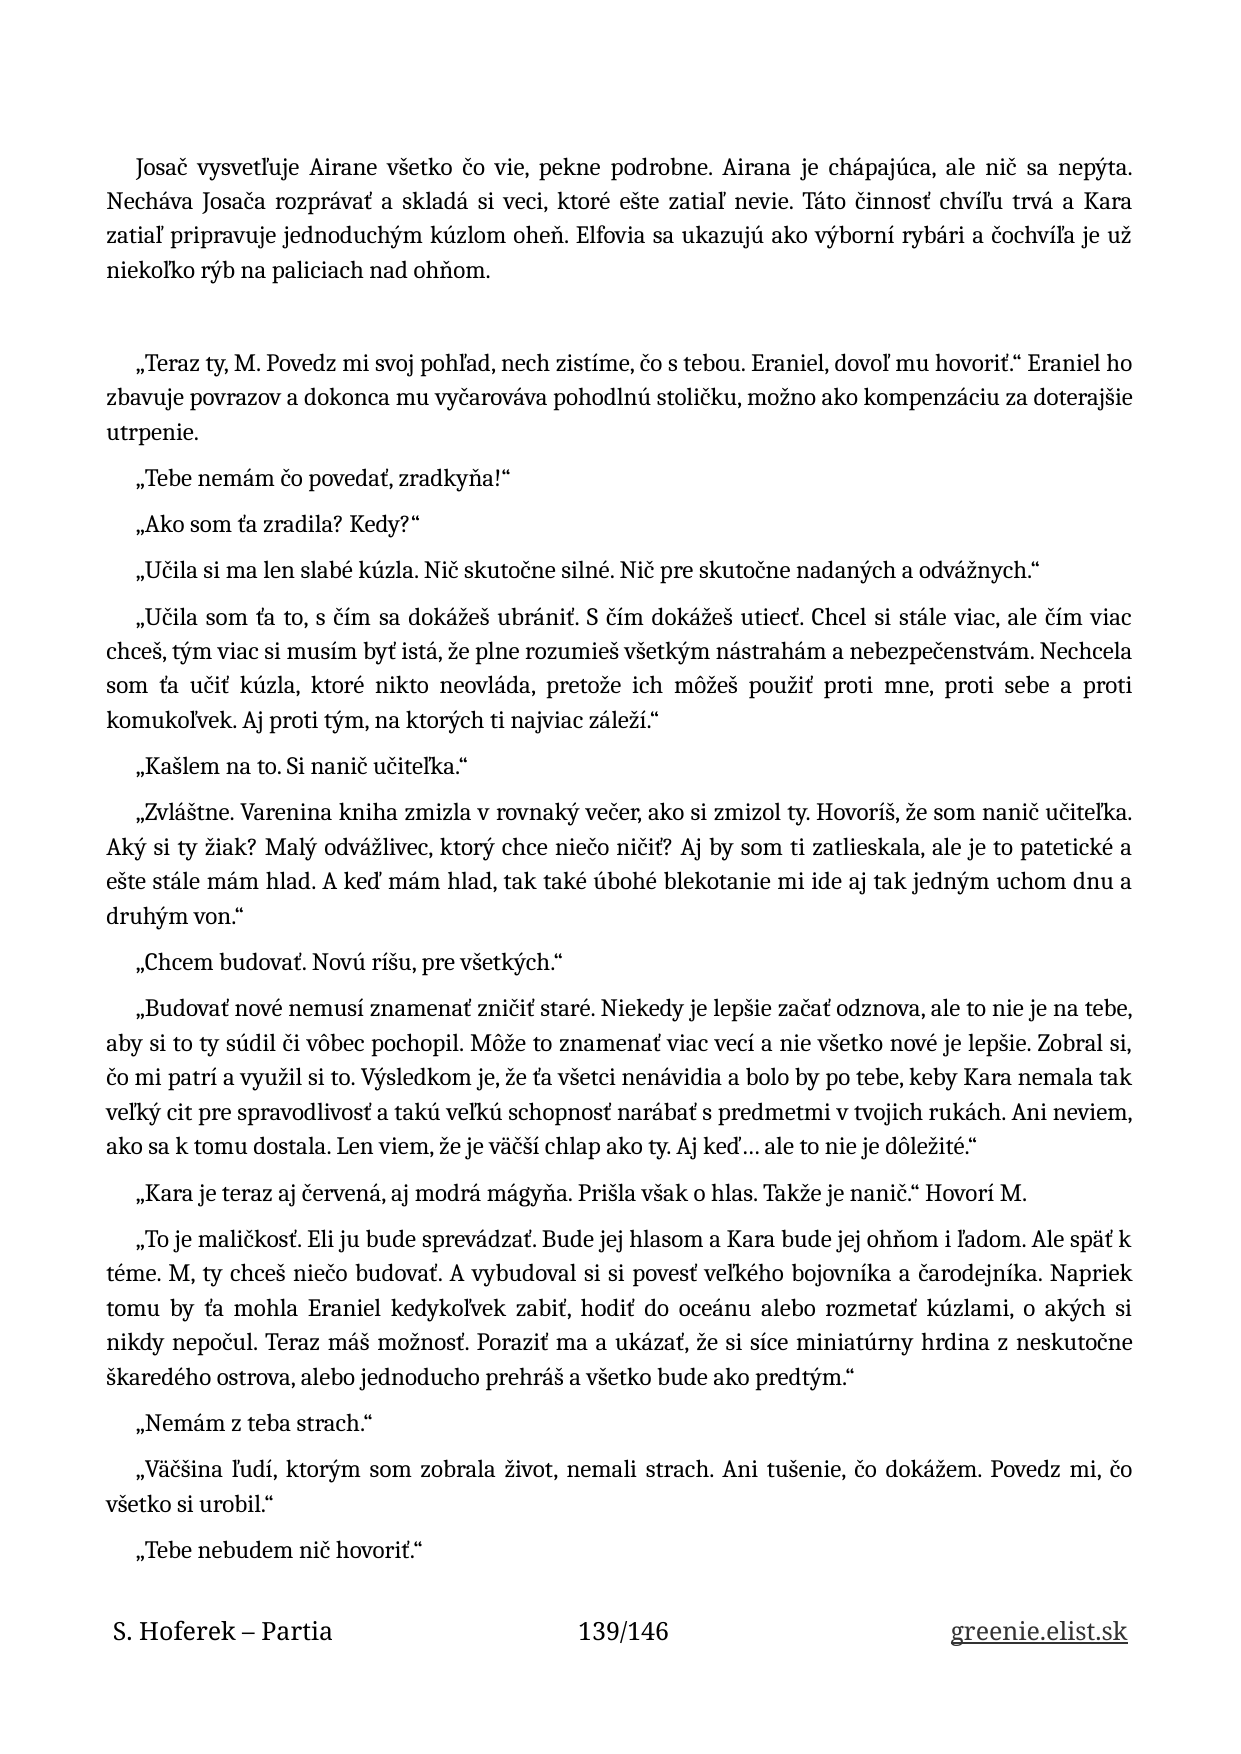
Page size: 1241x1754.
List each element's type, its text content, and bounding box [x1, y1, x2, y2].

text „Väčšina ľudí, ktorým som zobrala život, nemali strach. Ani tušenie, čo dokážem. Povedz mi, čo všetko si urobil.“ [106, 1455, 1134, 1518]
text „Zvláštne. Varenina kniha zmizla v rovnaký večer, ako si zmizol ty. Hovoríš, že som nanič učiteľka. Aký si ty žiak? Malý odvážlivec, ktorý chce niečo ničiť? Aj by som ti zatlieskala, ale je to patetické a ešte stále mám hlad. A keď mám hlad, tak také úbohé blekotanie mi ide aj tak jedným uchom dnu a druhým von.“ [106, 798, 1134, 931]
text „Nemám z teba strach.“ [106, 1409, 1134, 1438]
text „Učila si ma len slabé kúzla. Nič skutočne silné. Nič pre skutočne nadaných a odvážnych.“ [106, 556, 1134, 585]
text Josač vysvetľuje Airane všetko čo vie, pekne podrobne. Airana je chápajúca, ale nič sa nepýta. Necháva Josača rozprávať a skladá si veci, ktoré ešte zatiaľ nevie. Táto činnosť chvíľu trvá a Kara zatiaľ pripravuje jednoduchým kúzlom oheň. Elfovia sa ukazujú ako výborní rybári a čochvíľa je už niekoľko rýb na paliciach nad ohňom. [106, 152, 1134, 285]
text „To je maličkosť. Eli ju bude sprevádzať. Bude jej hlasom a Kara bude jej ohňom i ľadom. Ale späť k téme. M, ty chceš niečo budovať. A vybudoval si si povesť veľkého bojovníka a čarodejníka. Napriek tomu by ťa mohla Eraniel kedykoľvek zabiť, hodiť do oceánu alebo rozmetať kúzlami, o akých si nikdy nepočul. Teraz máš možnosť. Poraziť ma a ukázať, že si síce miniatúrny hrdina z neskutočne škaredého ostrova, alebo jednoducho prehráš a všetko bude ako predtým.“ [106, 1225, 1134, 1391]
text „Kara je teraz aj červená, aj modrá mágyňa. Prišla však o hlas. Takže je nanič.“ Hovorí M. [106, 1178, 1134, 1207]
text „Tebe nebudem nič hovoriť.“ [106, 1536, 1134, 1564]
text „Chcem budovať. Novú ríšu, pre všetkých.“ [106, 948, 1134, 977]
text „Tebe nemám čo povedať, zradkyňa!“ [106, 464, 1134, 492]
text „Teraz ty, M. Povedz mi svoj pohľad, nech zistíme, čo s tebou. Eraniel, dovoľ mu hovoriť.“ Eraniel ho zbavuje povrazov a dokonca mu vyčarováva pohodlnú stoličku, možno ako kompenzáciu za doterajšie utrpenie. [106, 348, 1134, 446]
text „Budovať nové nemusí znamenať zničiť staré. Niekedy je lepšie začať odznova, ale to nie je na tebe, aby si to ty súdil či vôbec pochopil. Môže to znamenať viac vecí a nie všetko nové je lepšie. Zobral si, čo mi patrí a využil si to. Výsledkom je, že ťa všetci nenávidia a bolo by po tebe, keby Kara nemala tak veľký cit pre spravodlivosť a takú veľkú schopnosť narábať s predmetmi v tvojich rukách. Ani neviem, ako sa k tomu dostala. Len viem, že je väčší chlap ako ty. Aj keď… ale to nie je dôležité.“ [106, 994, 1134, 1161]
text „Kašlem na to. Si nanič učiteľka.“ [106, 752, 1134, 781]
text „Učila som ťa to, s čím sa dokážeš ubrániť. S čím dokážeš utiecť. Chcel si stále viac, ale čím viac chceš, tým viac si musím byť istá, že plne rozumieš všetkým nástrahám a nebezpečenstvám. Nechcela som ťa učiť kúzla, ktoré nikto neovláda, pretože ich môžeš použiť proti mne, proti sebe a proti komukoľvek. Aj proti tým, na ktorých ti najviac záleží.“ [106, 602, 1134, 734]
text „Ako som ťa zradila? Kedy?“ [106, 510, 1134, 539]
